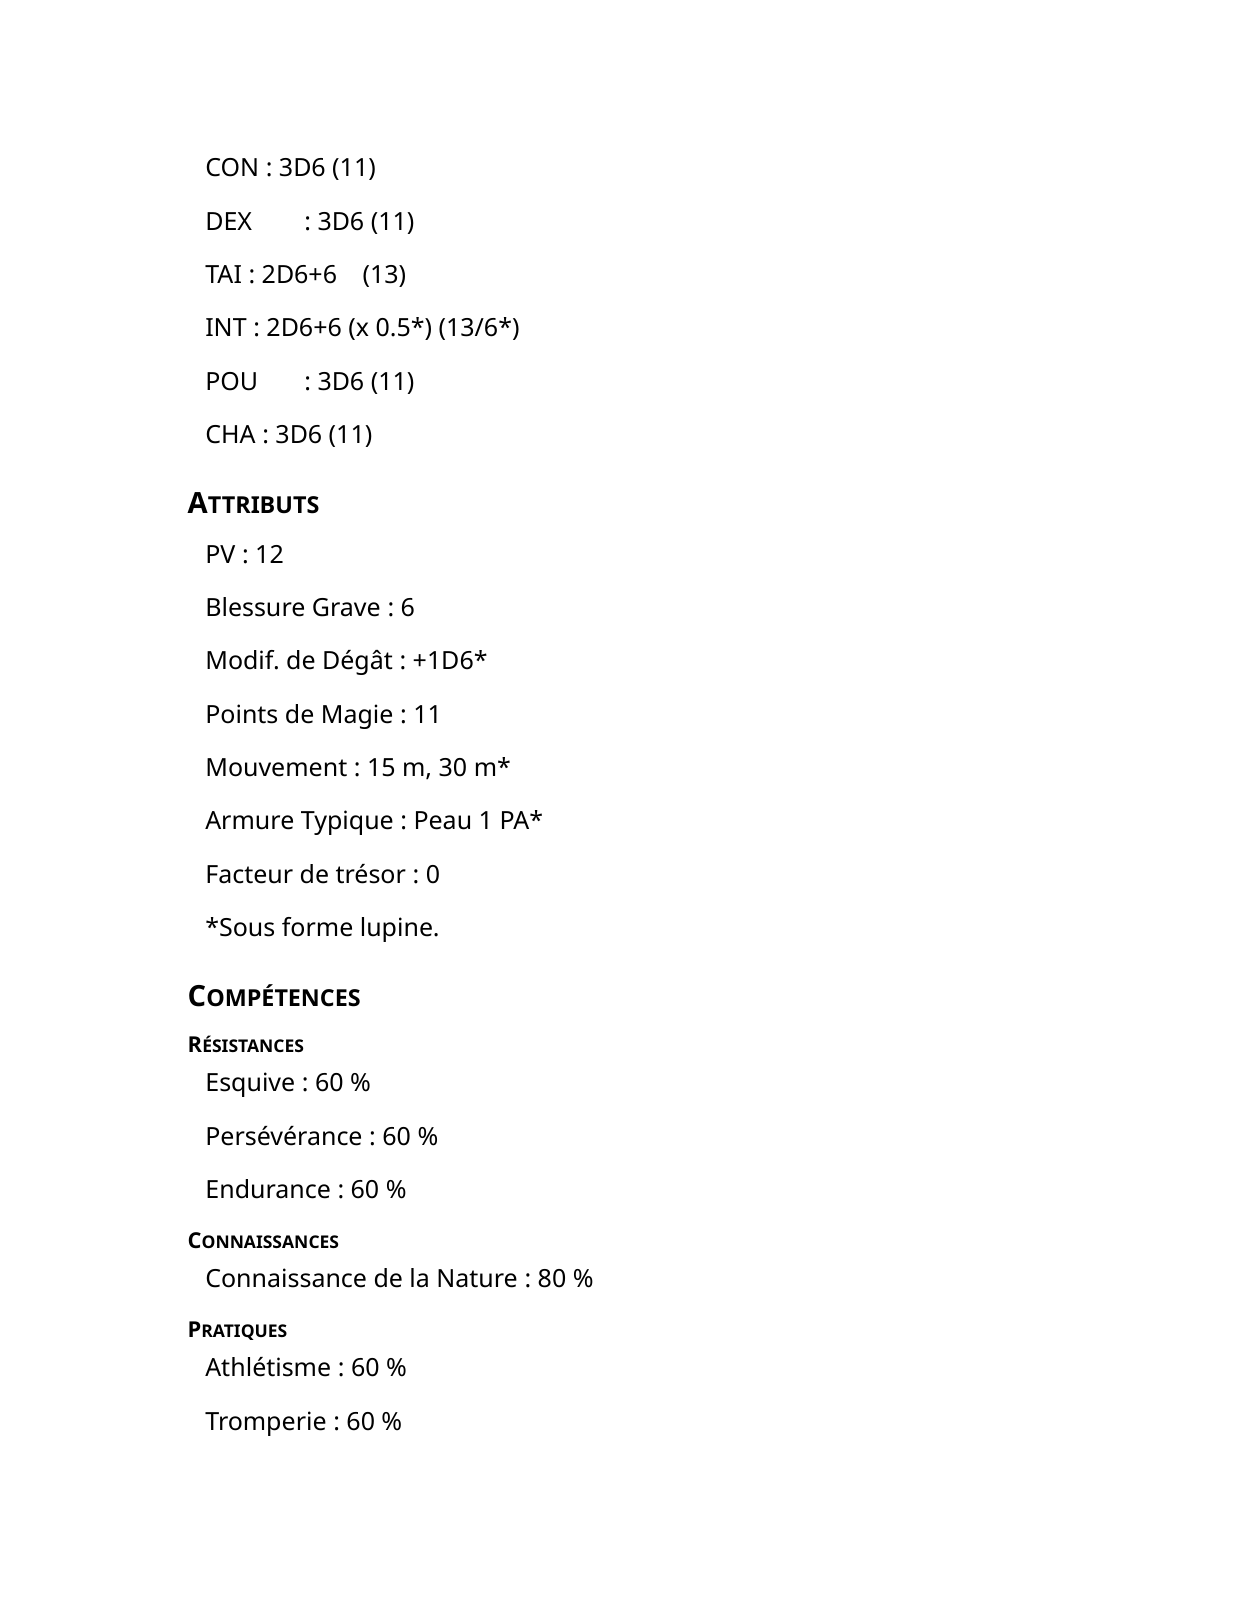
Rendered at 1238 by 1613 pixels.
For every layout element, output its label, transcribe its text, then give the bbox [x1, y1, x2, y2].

text Attributs [187, 482, 1050, 522]
text Compétences [187, 976, 1050, 1015]
text TAI : 2D6+6 (13) [187, 257, 1050, 291]
text Mouvement : 15 m, 30 m* [187, 750, 1050, 784]
text POU : 3D6 (11) [187, 363, 1050, 397]
text Modif. de Dégât : +1D6* [187, 643, 1050, 677]
text Persévérance : 60 % [187, 1118, 1050, 1152]
text CON : 3D6 (11) [187, 150, 1050, 184]
text PV : 12 [187, 536, 1050, 570]
text Endurance : 60 % [187, 1172, 1050, 1206]
text CHA : 3D6 (11) [187, 417, 1050, 451]
text Points de Magie : 11 [187, 696, 1050, 730]
text Tromperie : 60 % [187, 1403, 1050, 1437]
text INT : 2D6+6 (x 0.5*) (13/6*) [187, 310, 1050, 344]
text Facteur de trésor : 0 [187, 856, 1050, 890]
text Connaissance de la Nature : 80 % [187, 1261, 1050, 1295]
text Résistances [187, 1029, 1050, 1059]
text Connaissances [187, 1225, 1050, 1255]
text Pratiques [187, 1314, 1050, 1344]
text Athlétisme : 60 % [187, 1350, 1050, 1384]
text Blessure Grave : 6 [187, 590, 1050, 624]
text DEX : 3D6 (11) [187, 203, 1050, 237]
text *Sous forme lupine. [187, 910, 1050, 944]
text Esquive : 60 % [187, 1065, 1050, 1099]
text Armure Typique : Peau 1 PA* [187, 803, 1050, 837]
